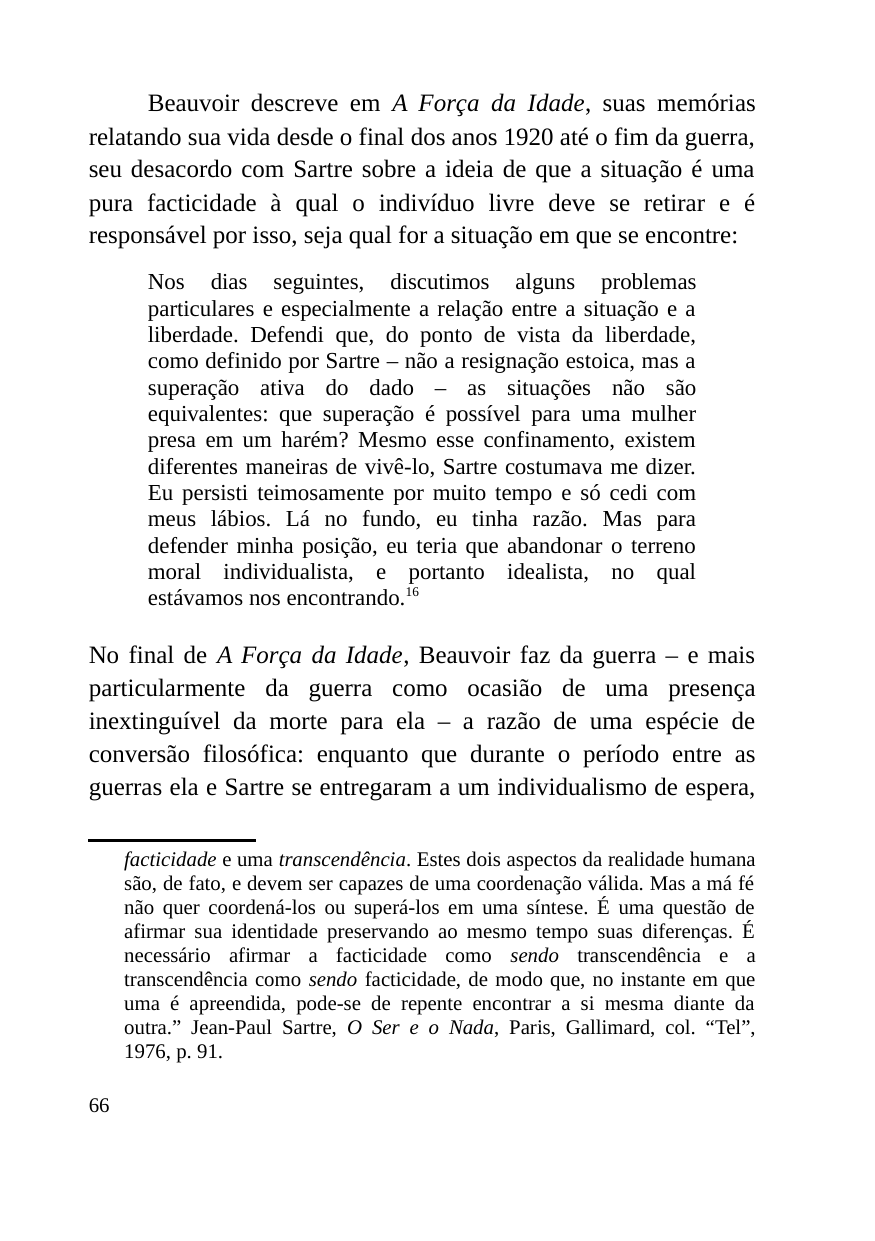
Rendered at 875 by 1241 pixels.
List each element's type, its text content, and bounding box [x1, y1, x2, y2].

text Nos dias seguintes, discutimos alguns problemas particulares e especialmente a relação entre a situação e a liberdade. Defendi que, do ponto de vista da liberdade, como definido por Sartre – não a resignação estoica, mas a superação ativa do dado – as situações não são equivalentes: que superação é possível para uma mulher presa em um harém? Mesmo esse confinamento, existem diferentes maneiras de vivê-lo, Sartre costumava me dizer. Eu persisti teimosamente por muito tempo e só cedi com meus lábios. Lá no fundo, eu tinha razão. Mas para defender minha posição, eu teria que abandonar o terreno moral individualista, e portanto idealista, no qual estávamos nos encontrando. [148, 268, 697, 611]
text No final de A Força da Idade, Beauvoir faz da guerra – e mais particularmente da guerra como ocasião de uma presença inextinguível da morte para ela – a razão de uma espécie de conversão filosófica: enquanto que durante o período entre as guerras ela e Sartre se entregaram a um individualismo de espera, [88, 640, 756, 801]
text facticidade e uma transcendência. Estes dois aspectos da realidade humana são, de fato, e devem ser capazes de uma coordenação válida. Mas a má fé não quer coordená-los ou superá-los em uma síntese. É uma questão de afirmar sua identidade preservando ao mesmo tempo suas diferenças. É necessário afirmar a facticidade como sendo transcendência e a transcendência como sendo facticidade, de modo que, no instante em que uma é apreendida, pode-se de repente encontrar a si mesma diante da outra.” Jean-Paul Sartre, O Ser e o Nada, Paris, Gallimard, col. “Tel”, 1976, p. 91. [88, 847, 756, 1063]
text Beauvoir descreve em A Força da Idade, suas memórias relatando sua vida desde o final dos anos 1920 até o fim da guerra, seu desacordo com Sartre sobre a ideia de que a situação é uma pura facticidade à qual o indivíduo livre deve se retirar e é responsável por isso, seja qual for a situação em que se encontre: [88, 88, 756, 249]
